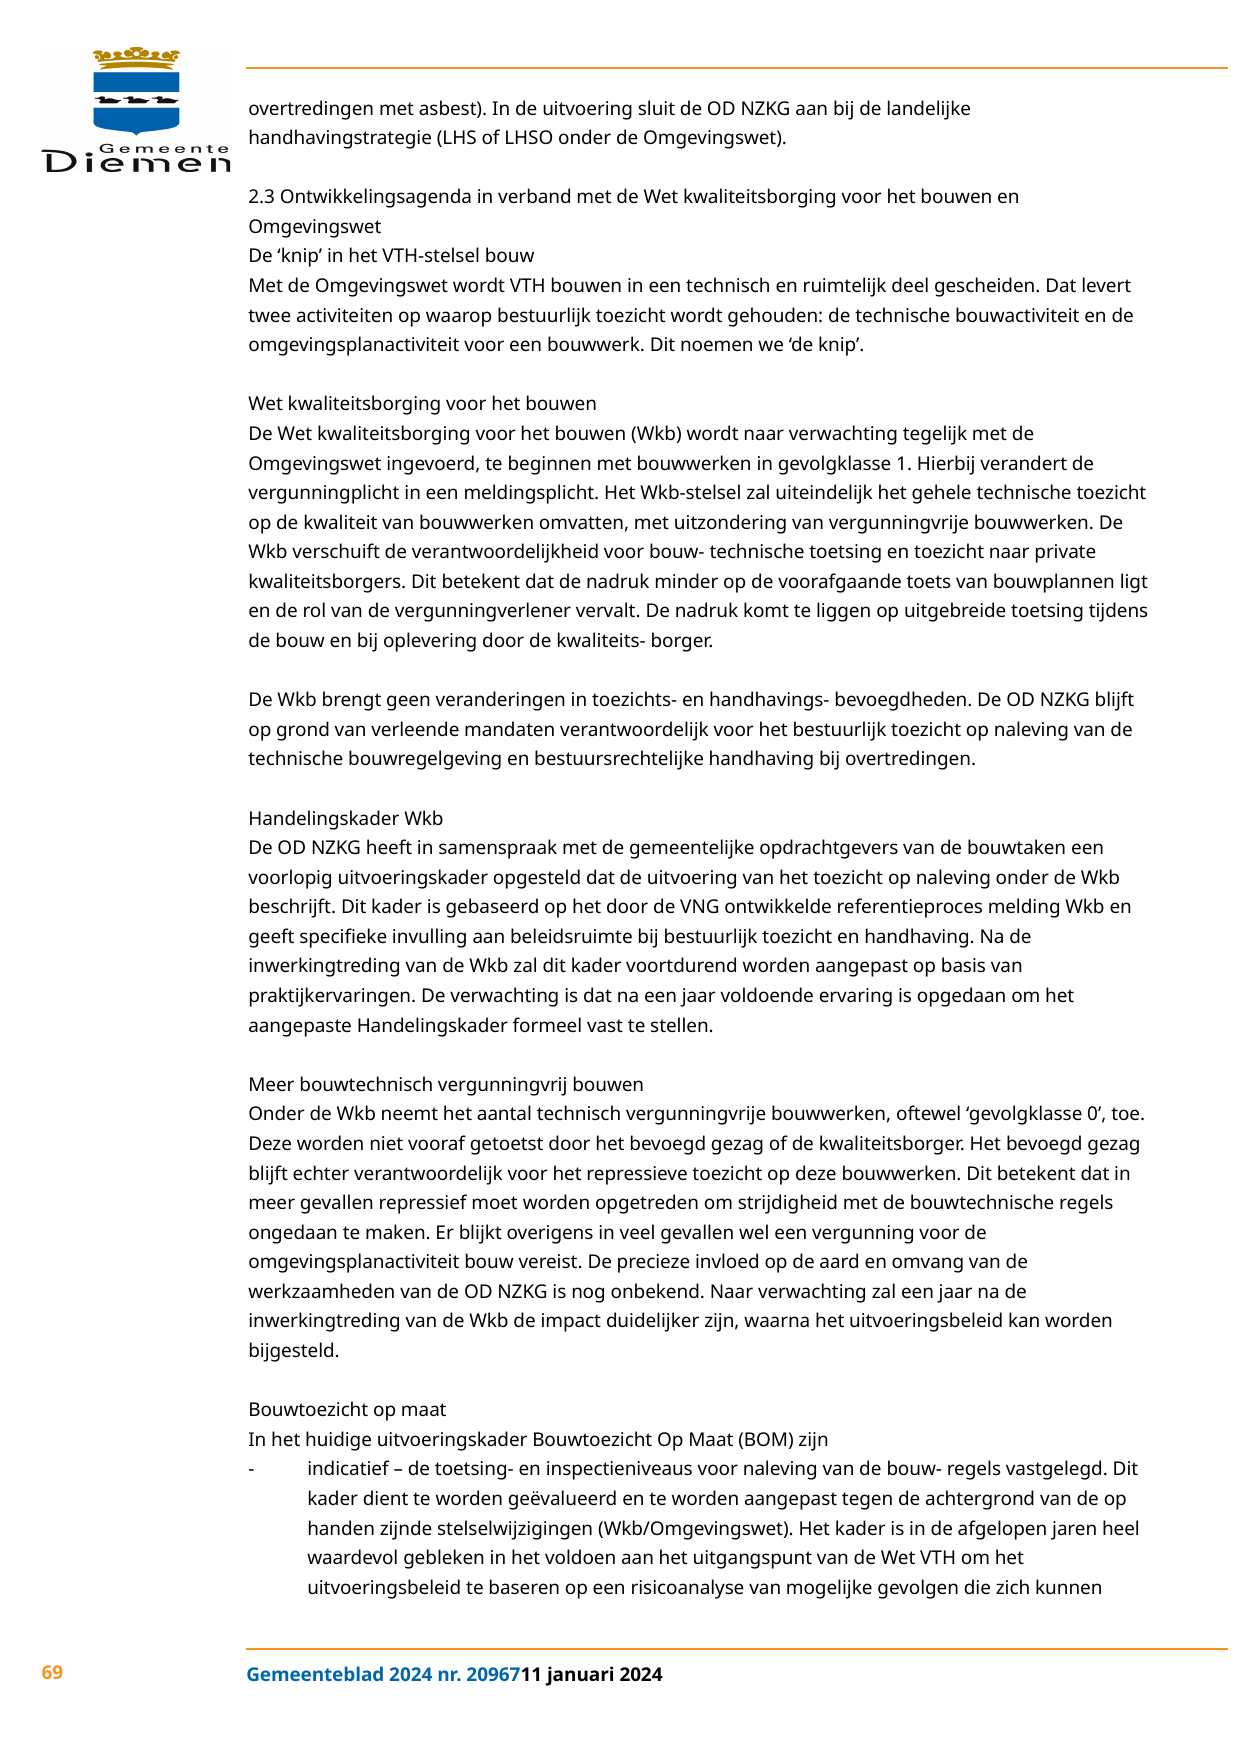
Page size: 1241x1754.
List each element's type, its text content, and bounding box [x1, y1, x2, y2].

text De Wet kwaliteitsborging voor het bouwen (Wkb) wordt naar verwachting tegelijk met de Omgevingswet ingevoerd, te beginnen met bouwwerken in gevolgklasse 1. Hierbij verandert de vergunningplicht in een meldingsplicht. Het Wkb-stelsel zal uiteindelijk het gehele technische toezicht op de kwaliteit van bouwwerken omvatten, met uitzondering van vergunningvrije bouwwerken. De Wkb verschuift de verantwoordelijkheid voor bouw- technische toetsing en toezicht naar private kwaliteitsborgers. Dit betekent dat de nadruk minder op de voorafgaande toets van bouwplannen ligt en de rol van de vergunningverlener vervalt. De nadruk komt te liggen op uitgebreide toetsing tijdens de bouw en bij oplevering door de kwaliteits- borger. [248, 420, 1152, 653]
picture [41, 47, 231, 172]
text Meer bouwtechnisch vergunningvrij bouwen [248, 1071, 1152, 1097]
text In het huidige uitvoeringskader Bouwtoezicht Op Maat (BOM) zijn [248, 1426, 1152, 1452]
text De Wkb brengt geen veranderingen in toezichts- en handhavings- bevoegdheden. De OD NZKG blijft op grond van verleende mandaten verantwoordelijk voor het bestuurlijk toezicht op naleving van de technische bouwregelgeving en bestuursrechtelijke handhaving bij overtredingen. [248, 686, 1152, 771]
text Wet kwaliteitsborging voor het bouwen [248, 391, 1152, 416]
text overtredingen met asbest). In de uitvoering sluit de OD NZKG aan bij de landelijke handhavingstrategie (LHS of LHSO onder de Omgevingswet). [248, 95, 1152, 150]
text De OD NZKG heeft in samenspraak met de gemeentelijke opdrachtgevers van de bouwtaken een voorlopig uitvoeringskader opgesteld dat de uitvoering van het toezicht op naleving onder de Wkb beschrijft. Dit kader is gebaseerd op het door de VNG ontwikkelde referentieproces melding Wkb en geeft specifieke invulling aan beleidsruimte bij bestuurlijk toezicht en handhaving. Na de inwerkingtreding van de Wkb zal dit kader voortdurend worden aangepast op basis van praktijkervaringen. De verwachting is dat na een jaar voldoende ervaring is opgedaan om het aangepaste Handelingskader formeel vast te stellen. [248, 834, 1152, 1038]
text Bouwtoezicht op maat [248, 1396, 1152, 1422]
text De ‘knip’ in het VTH-stelsel bouw [248, 243, 1152, 268]
text Handelingskader Wkb [248, 805, 1152, 831]
text 2.3 Ontwikkelingsagenda in verband met de Wet kwaliteitsborging voor het bouwen en Omgevingswet [248, 183, 1152, 239]
text Onder de Wkb neemt het aantal technisch vergunningvrije bouwwerken, oftewel ‘gevolgklasse 0’, toe. Deze worden niet vooraf getoetst door het bevoegd gezag of de kwaliteitsborger. Het bevoegd gezag blijft echter verantwoordelijk voor het repressieve toezicht op deze bouwwerken. Dit betekent dat in meer gevallen repressief moet worden opgetreden om strijdigheid met de bouwtechnische regels ongedaan te maken. Er blijkt overigens in veel gevallen wel een vergunning voor de omgevingsplanactiviteit bouw vereist. De precieze invloed op de aard en omvang van de werkzaamheden van de OD NZKG is nog onbekend. Naar verwachting zal een jaar na de inwerkingtreding van de Wkb de impact duidelijker zijn, waarna het uitvoeringsbeleid kan worden bijgesteld. [248, 1101, 1152, 1363]
text Met de Omgevingswet wordt VTH bouwen in een technisch en ruimtelijk deel gescheiden. Dat levert twee activiteiten op waarop bestuurlijk toezicht wordt gehouden: de technische bouwactiviteit en de omgevingsplanactiviteit voor een bouwwerk. Dit noemen we ‘de knip’. [248, 272, 1152, 357]
list indicatief – de toetsing- en inspectieniveaus voor naleving van de bouw- regels vastgelegd. Dit kader dient te worden geëvalueerd en te worden aangepast tegen de achtergrond van de op handen zijnde stelselwijzigingen (Wkb/Omgevingswet). Het kader is in de afgelopen jaren heel waardevol gebleken in het voldoen aan het uitgangspunt van de Wet VTH om het uitvoeringsbeleid te baseren op een risicoanalyse van mogelijke gevolgen die zich kunnen [248, 1456, 1152, 1600]
